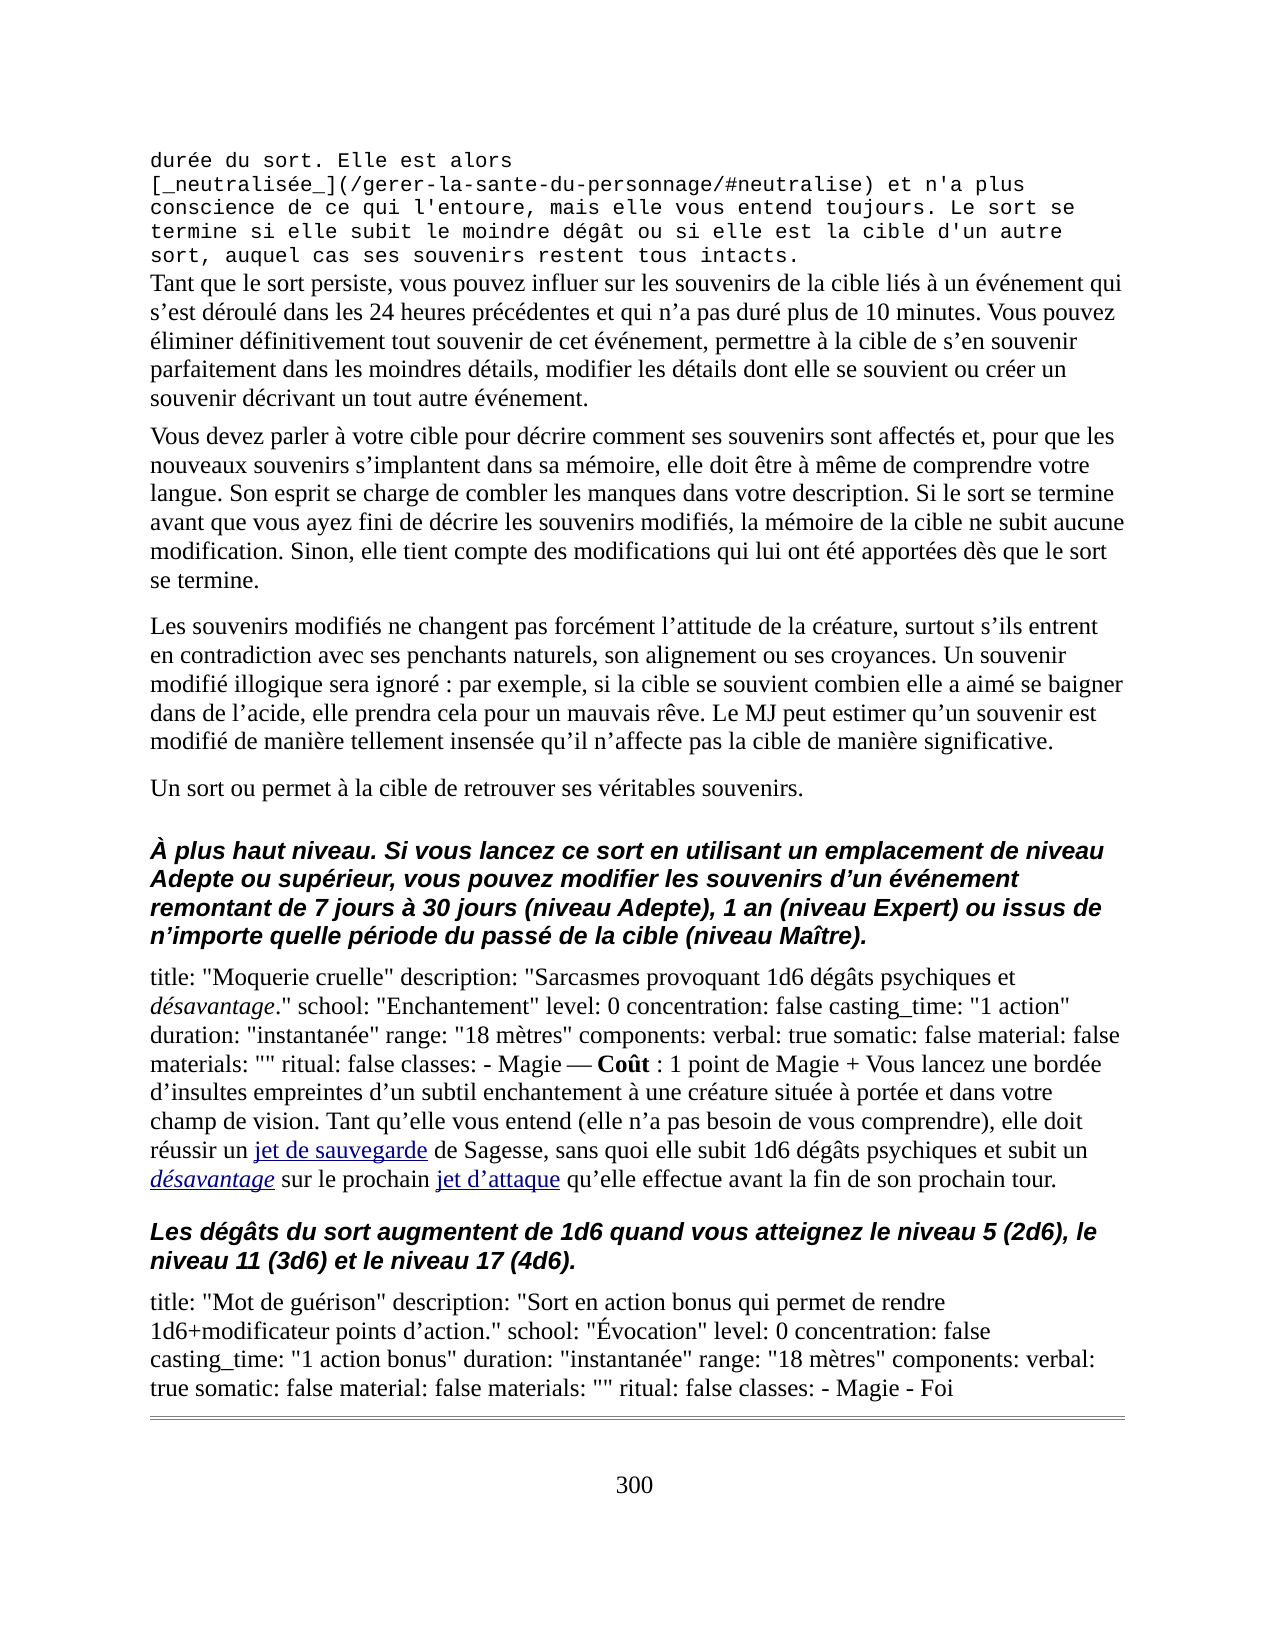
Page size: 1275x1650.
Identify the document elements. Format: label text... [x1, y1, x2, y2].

text title: "Moquerie cruelle" description: "Sarcasmes provoquant 1d6 dégâts psychiques et désavantage." school: "Enchantement" level: 0 concentration: false casting_time: "1 action" duration: "instantanée" range: "18 mètres" components: verbal: true somatic: false material: false materials: "" ritual: false classes: - Magie — Coût : 1 point de Magie + Vous lancez une bordée d’insultes empreintes d’un subtil enchantement à une créature située à portée et dans votre champ de vision. Tant qu’elle vous entend (elle n’a pas besoin de vous comprendre), elle doit réussir un jet de sauvegarde de Sagesse, sans quoi elle subit 1d6 dégâts psychiques et subit un désavantage sur le prochain jet d’attaque qu’elle effectue avant la fin de son prochain tour. [150, 962, 1125, 1192]
text Un sort ou permet à la cible de retrouver ses véritables souvenirs. [150, 773, 1125, 802]
text Tant que le sort persiste, vous pouvez influer sur les souvenirs de la cible liés à un événement qui s’est déroulé dans les 24 heures précédentes et qui n’a pas duré plus de 10 minutes. Vous pouvez éliminer définitivement tout souvenir de cet événement, permettre à la cible de s’en souvenir parfaitement dans les moindres détails, modifier les détails dont elle se souvient ou créer un souvenir décrivant un tout autre événement. [150, 268, 1125, 412]
subtitle Les dégâts du sort augmentent de 1d6 quand vous atteignez le niveau 5 (2d6), le niveau 11 (3d6) et le niveau 17 (4d6). [150, 1217, 1125, 1274]
text title: "Mot de guérison" description: "Sort en action bonus qui permet de rendre 1d6+modificateur points d’action." school: "Évocation" level: 0 concentration: false casting_time: "1 action bonus" duration: "instantanée" range: "18 mètres" components: verbal: true somatic: false material: false materials: "" ritual: false classes: - Magie - Foi [150, 1287, 1125, 1402]
text Les souvenirs modifiés ne changent pas forcément l’attitude de la créature, surtout s’ils entrent en contradiction avec ses penchants naturels, son alignement ou ses croyances. Un souvenir modifié illogique sera ignoré : par exemple, si la cible se souvient combien elle a aimé se baigner dans de l’acide, elle prendra cela pour un mauvais rêve. Le MJ peut estimer qu’un souvenir est modifié de manière tellement insensée qu’il n’affecte pas la cible de manière significative. [150, 611, 1125, 755]
text durée du sort. Elle est alors [_neutralisée_](/gerer-la-sante-du-personnage/#neutralise) et n'a plus conscience de ce qui l'entoure, mais elle vous entend toujours. Le sort se termine si elle subit le moindre dégât ou si elle est la cible d'un autre sort, auquel cas ses souvenirs restent tous intacts. [150, 150, 1125, 268]
subtitle À plus haut niveau. Si vous lancez ce sort en utilisant un emplacement de niveau Adepte ou supérieur, vous pouvez modifier les souvenirs d’un événement remontant de 7 jours à 30 jours (niveau Adepte), 1 an (niveau Expert) ou issus de n’importe quelle période du passé de la cible (niveau Maître). [150, 836, 1125, 950]
text Vous devez parler à votre cible pour décrire comment ses souvenirs sont affectés et, pour que les nouveaux souvenirs s’implantent dans sa mémoire, elle doit être à même de comprendre votre langue. Son esprit se charge de combler les manques dans votre description. Si le sort se termine avant que vous ayez fini de décrire les souvenirs modifiés, la mémoire de la cible ne subit aucune modification. Sinon, elle tient compte des modifications qui lui ont été apportées dès que le sort se termine. [150, 421, 1125, 593]
